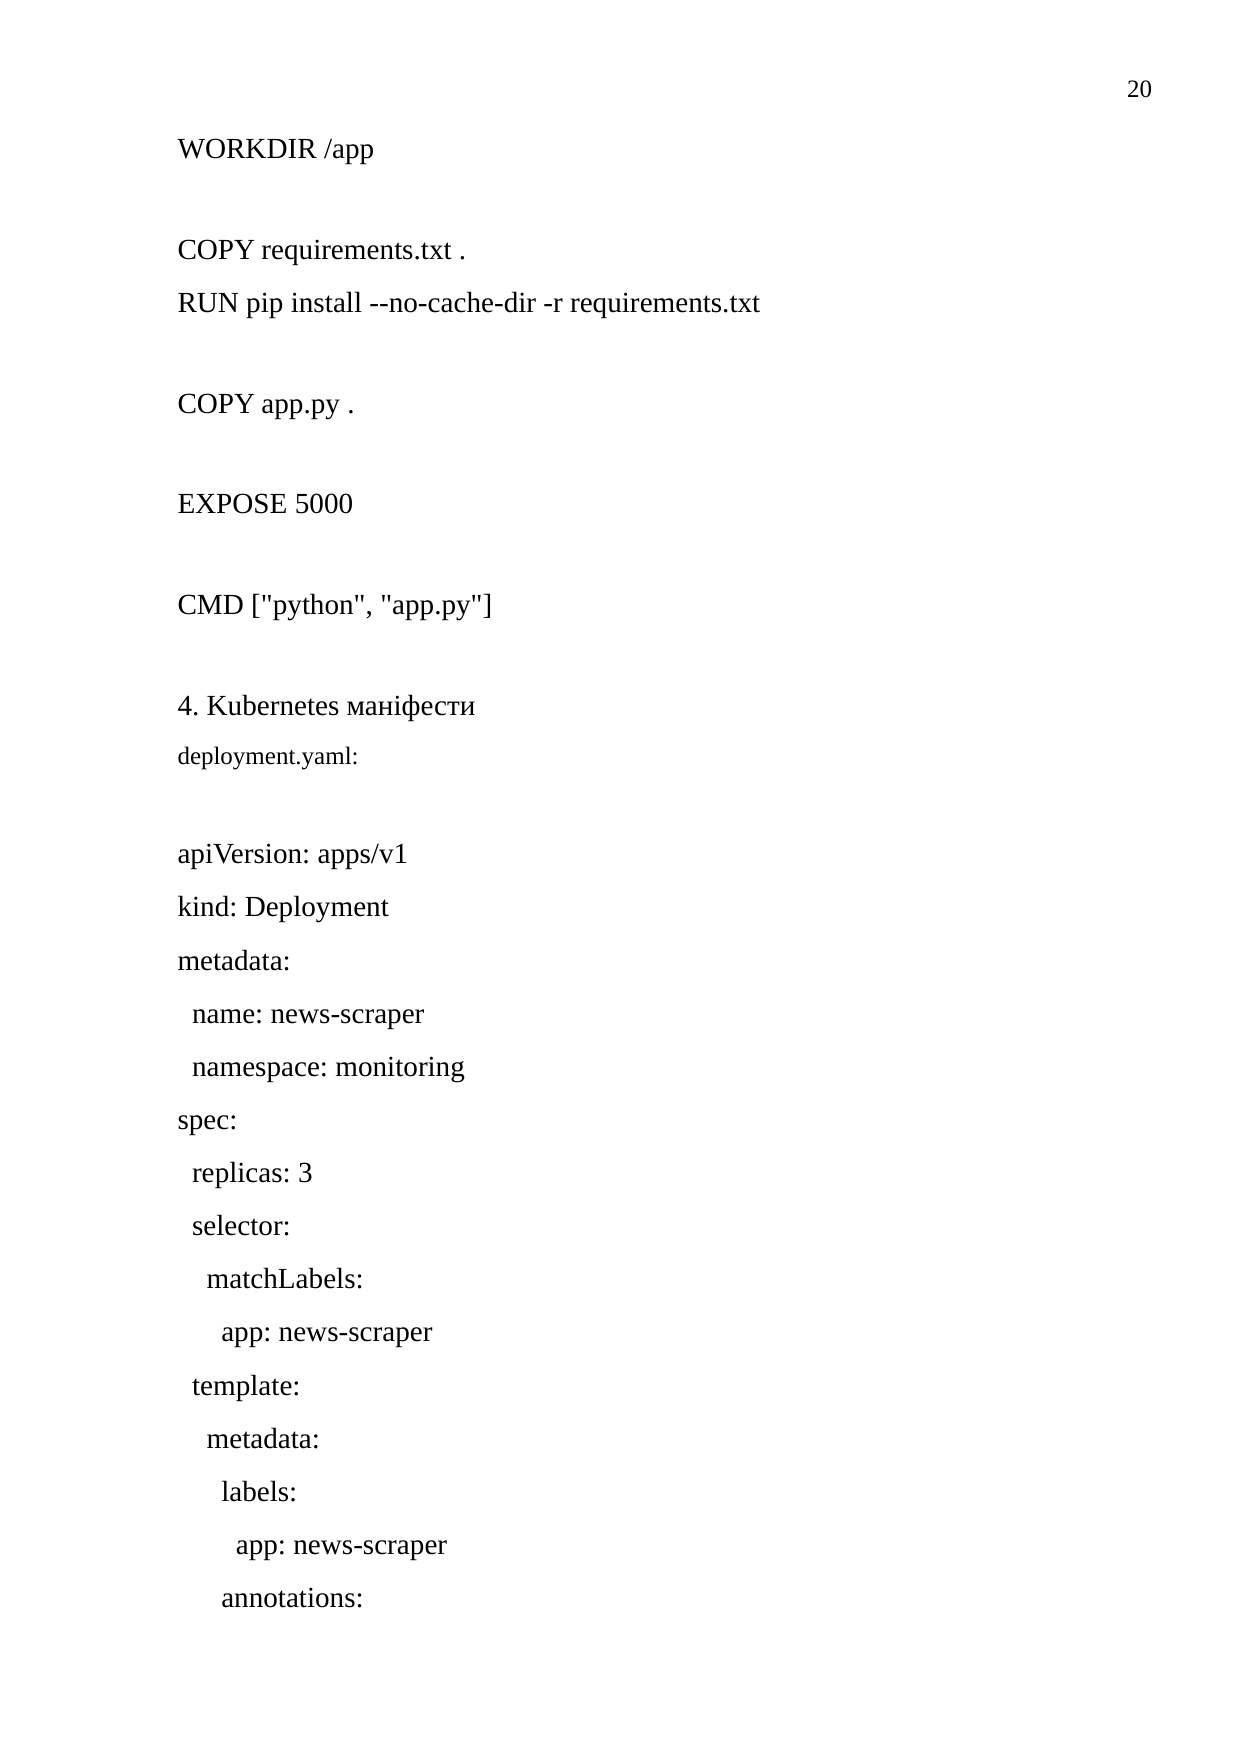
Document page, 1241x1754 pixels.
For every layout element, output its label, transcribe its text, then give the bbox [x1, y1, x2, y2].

text selector: [177, 1208, 1152, 1242]
text COPY requirements.txt . [177, 232, 1152, 266]
text template: [177, 1368, 1152, 1401]
text metadata: [177, 943, 1152, 976]
text replicas: 3 [177, 1155, 1152, 1189]
text spec: [177, 1102, 1152, 1136]
text COPY app.py . [177, 386, 1152, 419]
text app: news-scraper [177, 1314, 1152, 1348]
text metadata: [177, 1421, 1152, 1454]
text apiVersion: apps/v1 [177, 836, 1152, 870]
text kind: Deployment [177, 889, 1152, 923]
text 4. Kubernetes маніфести [177, 688, 1152, 722]
text CMD ["python", "app.py"] [177, 587, 1152, 621]
text matchLabels: [177, 1261, 1152, 1295]
text app: news-scraper [177, 1527, 1152, 1561]
text labels: [177, 1474, 1152, 1507]
text name: news-scraper [177, 996, 1152, 1029]
text annotations: [177, 1580, 1152, 1614]
text EXPOSE 5000 [177, 487, 1152, 520]
text deployment.yaml: [177, 741, 1152, 770]
text RUN pip install --no-cache-dir -r requirements.txt [177, 285, 1152, 319]
text WORKDIR /app [177, 131, 1152, 165]
text namespace: monitoring [177, 1049, 1152, 1082]
